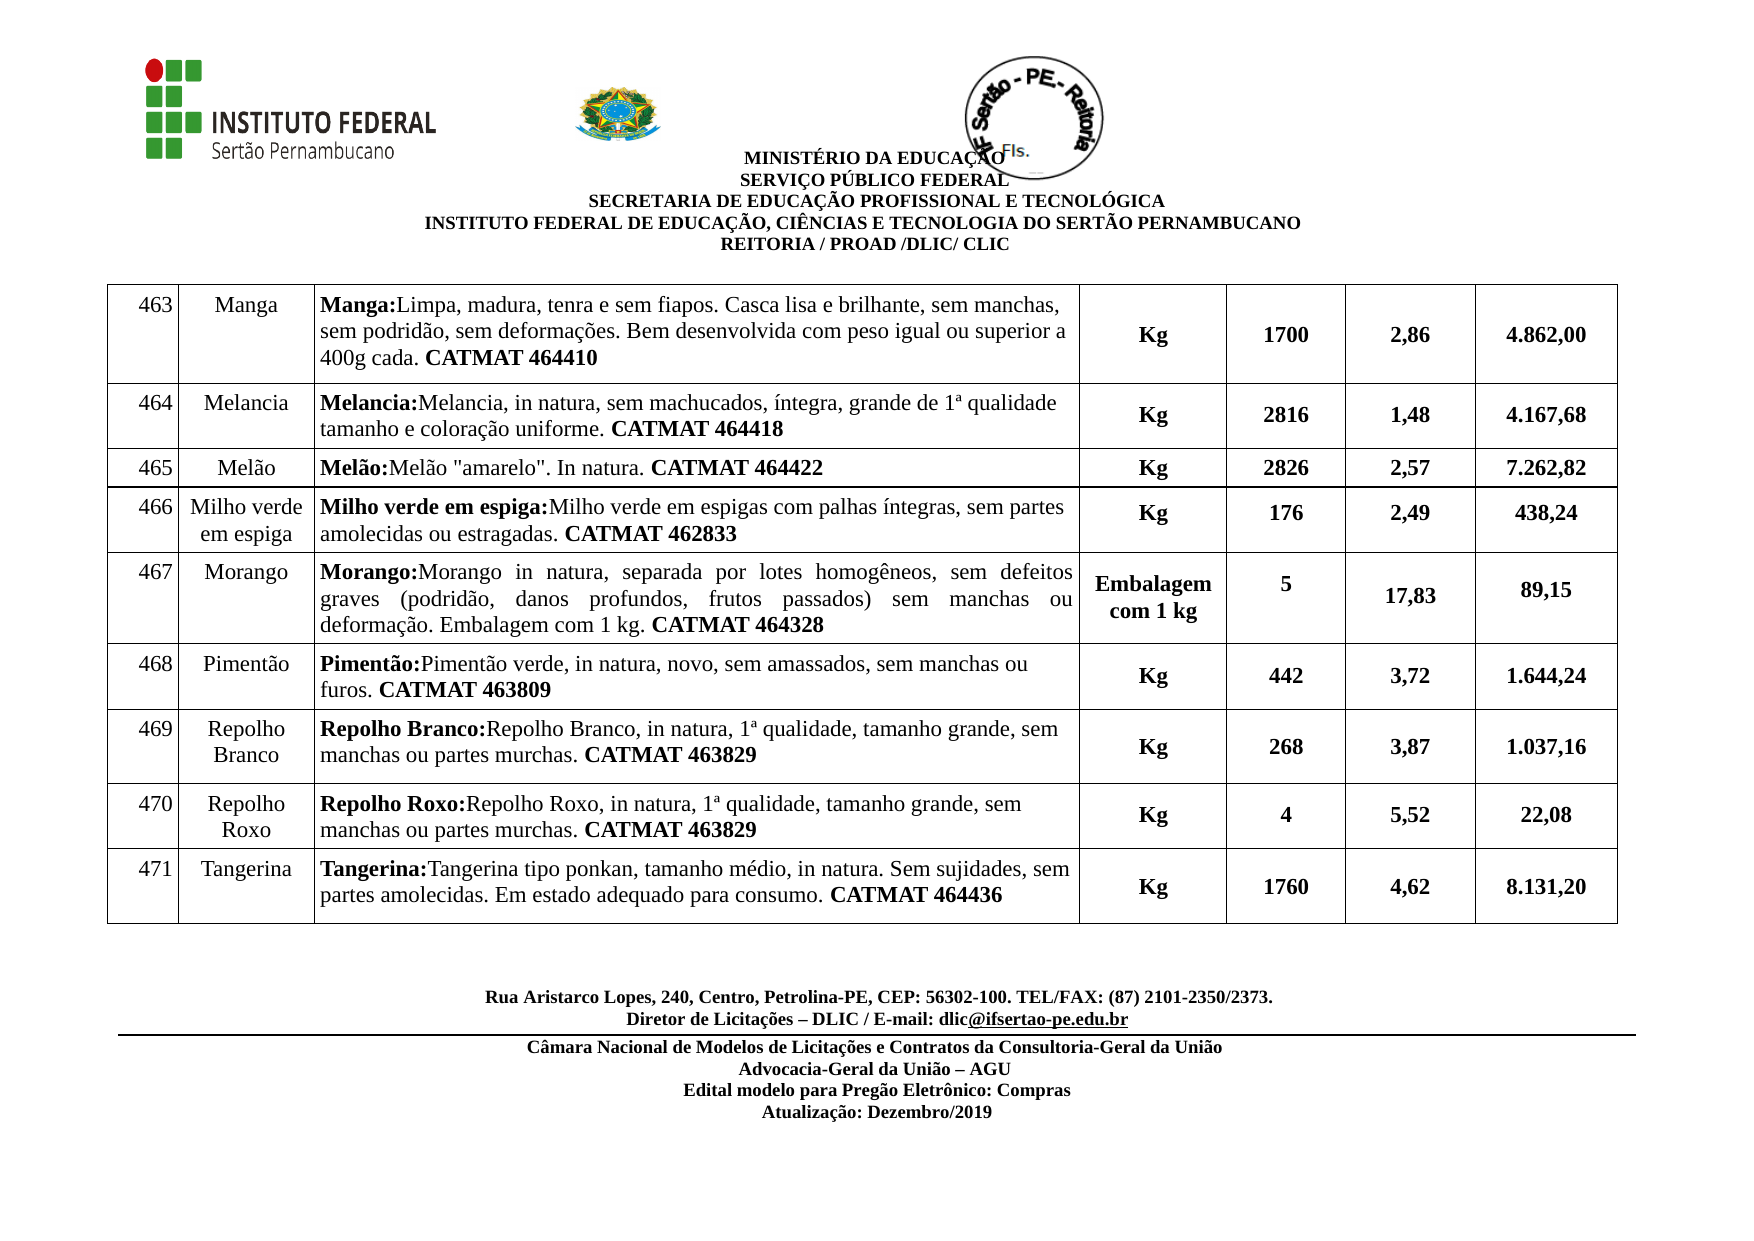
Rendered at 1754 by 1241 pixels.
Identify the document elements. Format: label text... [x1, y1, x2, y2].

table_cell 3,72 [1346, 644, 1475, 708]
table_cell 1.644,24 [1476, 644, 1617, 708]
table_cell 7.262,82 [1476, 449, 1617, 486]
table_cell Kg [1080, 784, 1226, 848]
table_cell 1760 [1227, 849, 1345, 923]
table_cell Melão:Melão "amarelo". In natura. CATMAT 464422 [315, 449, 1079, 486]
table_cell 89,15 [1476, 553, 1617, 643]
table_cell 468 [108, 644, 178, 708]
table_cell Kg [1080, 644, 1226, 708]
table_cell 8.131,20 [1476, 849, 1617, 923]
table_cell 22,08 [1476, 784, 1617, 848]
table_cell 470 [108, 784, 178, 848]
table_cell 4,62 [1346, 849, 1475, 923]
table_cell 442 [1227, 644, 1345, 708]
table_cell 176 [1227, 488, 1345, 552]
table_cell 469 [108, 710, 178, 783]
table_cell 5,52 [1346, 784, 1475, 848]
table_cell Melão [179, 449, 314, 486]
table_cell 1700 [1227, 285, 1345, 382]
table_cell Kg [1080, 849, 1226, 923]
table_cell Kg [1080, 384, 1226, 448]
table_cell 4.862,00 [1476, 285, 1617, 382]
table_cell 465 [108, 449, 178, 486]
table_cell Tangerina [179, 849, 314, 923]
table_cell 4.167,68 [1476, 384, 1617, 448]
table_cell 4 [1227, 784, 1345, 848]
picture [575, 87, 661, 141]
table_cell 5 [1227, 553, 1345, 643]
table_cell Repolho Branco [179, 710, 314, 783]
table_cell 464 [108, 384, 178, 448]
table_cell 2826 [1227, 449, 1345, 486]
table_cell Kg [1080, 449, 1226, 486]
table_cell 17,83 [1346, 553, 1475, 643]
table_cell Morango:Morango in natura, separada por lotes homogêneos, sem defeitos graves (podridão, danos profundos, frutos passados) sem manchas ou deformação. Embalagem com 1 kg. CATMAT 464328 [315, 553, 1079, 643]
table_cell 268 [1227, 710, 1345, 783]
table_cell Manga [179, 285, 314, 382]
table_cell Melancia [179, 384, 314, 448]
table_cell Kg [1080, 710, 1226, 783]
table_cell 467 [108, 553, 178, 643]
table_cell 471 [108, 849, 178, 923]
table_cell 2,86 [1346, 285, 1475, 382]
table_cell Kg [1080, 488, 1226, 552]
table_cell Embalagem com 1 kg [1080, 553, 1226, 643]
table_cell Repolho Branco:Repolho Branco, in natura, 1ª qualidade, tamanho grande, sem manchas ou partes murchas. CATMAT 463829 [315, 710, 1079, 783]
table_cell Manga:Limpa, madura, tenra e sem fiapos. Casca lisa e brilhante, sem manchas, sem podridão, sem deformações. Bem desenvolvida com peso igual ou superior a 400g cada. CATMAT 464410 [315, 285, 1079, 382]
table_cell 463 [108, 285, 178, 382]
table_cell 438,24 [1476, 488, 1617, 552]
table_cell Milho verde em espiga:Milho verde em espigas com palhas íntegras, sem partes amolecidas ou estragadas. CATMAT 462833 [315, 488, 1079, 552]
picture [957, 45, 1111, 186]
table_cell Kg [1080, 285, 1226, 382]
table_cell Repolho Roxo [179, 784, 314, 848]
picture [145, 58, 435, 159]
table_cell Morango [179, 553, 314, 643]
table_cell Repolho Roxo:Repolho Roxo, in natura, 1ª qualidade, tamanho grande, sem manchas ou partes murchas. CATMAT 463829 [315, 784, 1079, 848]
table_cell 2,57 [1346, 449, 1475, 486]
table_cell Milho verde em espiga [179, 488, 314, 552]
table_cell 2816 [1227, 384, 1345, 448]
table_cell 3,87 [1346, 710, 1475, 783]
table_cell 1,48 [1346, 384, 1475, 448]
table_cell 2,49 [1346, 488, 1475, 552]
table_cell Melancia:Melancia, in natura, sem machucados, íntegra, grande de 1ª qualidade tamanho e coloração uniforme. CATMAT 464418 [315, 384, 1079, 448]
table_cell Tangerina:Tangerina tipo ponkan, tamanho médio, in natura. Sem sujidades, sem partes amolecidas. Em estado adequado para consumo. CATMAT 464436 [315, 849, 1079, 923]
table_cell Pimentão [179, 644, 314, 708]
table_cell Pimentão:Pimentão verde, in natura, novo, sem amassados, sem manchas ou furos. CATMAT 463809 [315, 644, 1079, 708]
table_cell 1.037,16 [1476, 710, 1617, 783]
table_cell 466 [108, 488, 178, 552]
